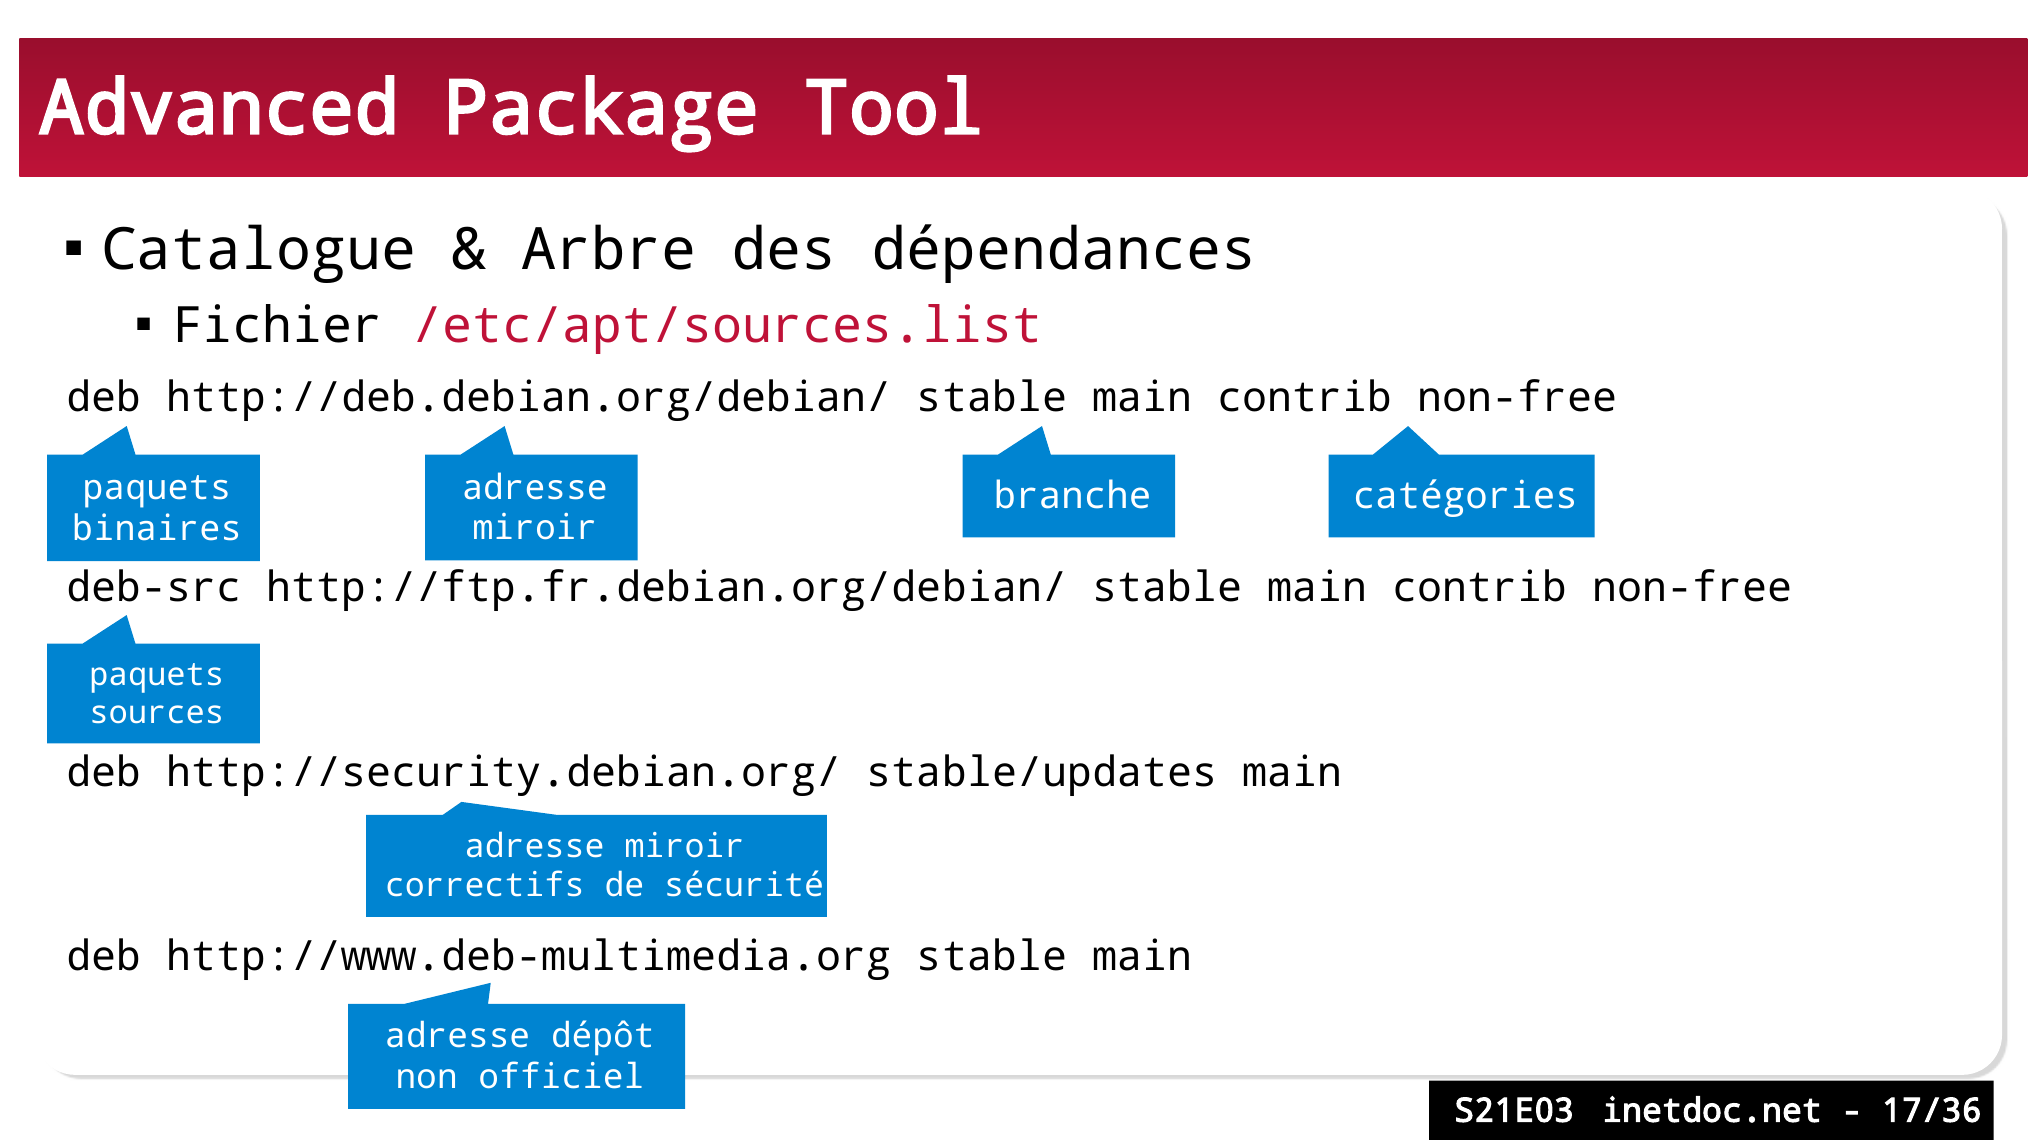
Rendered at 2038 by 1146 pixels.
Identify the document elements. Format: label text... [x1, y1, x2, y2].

text_box paquets binaires [47, 426, 260, 562]
text_box adresse miroir [425, 426, 638, 561]
text_box Advanced Package Tool [19, 38, 2028, 177]
text_box adresse miroir correctifs de sécurité [366, 801, 827, 917]
text_box paquets sources [47, 615, 260, 744]
text_box branche [962, 426, 1176, 538]
text_box catégories [1328, 426, 1595, 538]
text_box Catalogue & Arbre des dépendances Fichier /etc/apt/sources.list deb http://deb.debian.org/debian/ stable main contrib non-free deb-src http://ftp.fr.debian.org/debian/ stable main contrib non-free deb http://security.debian.org/ stable/updates main deb http://www.deb-multimedia.org stable main [35, 188, 2003, 1075]
text_box adresse dépôt non officiel [348, 982, 686, 1109]
text_box S21E03 inetdoc.net - <numéro>/36 [1429, 1080, 1994, 1140]
